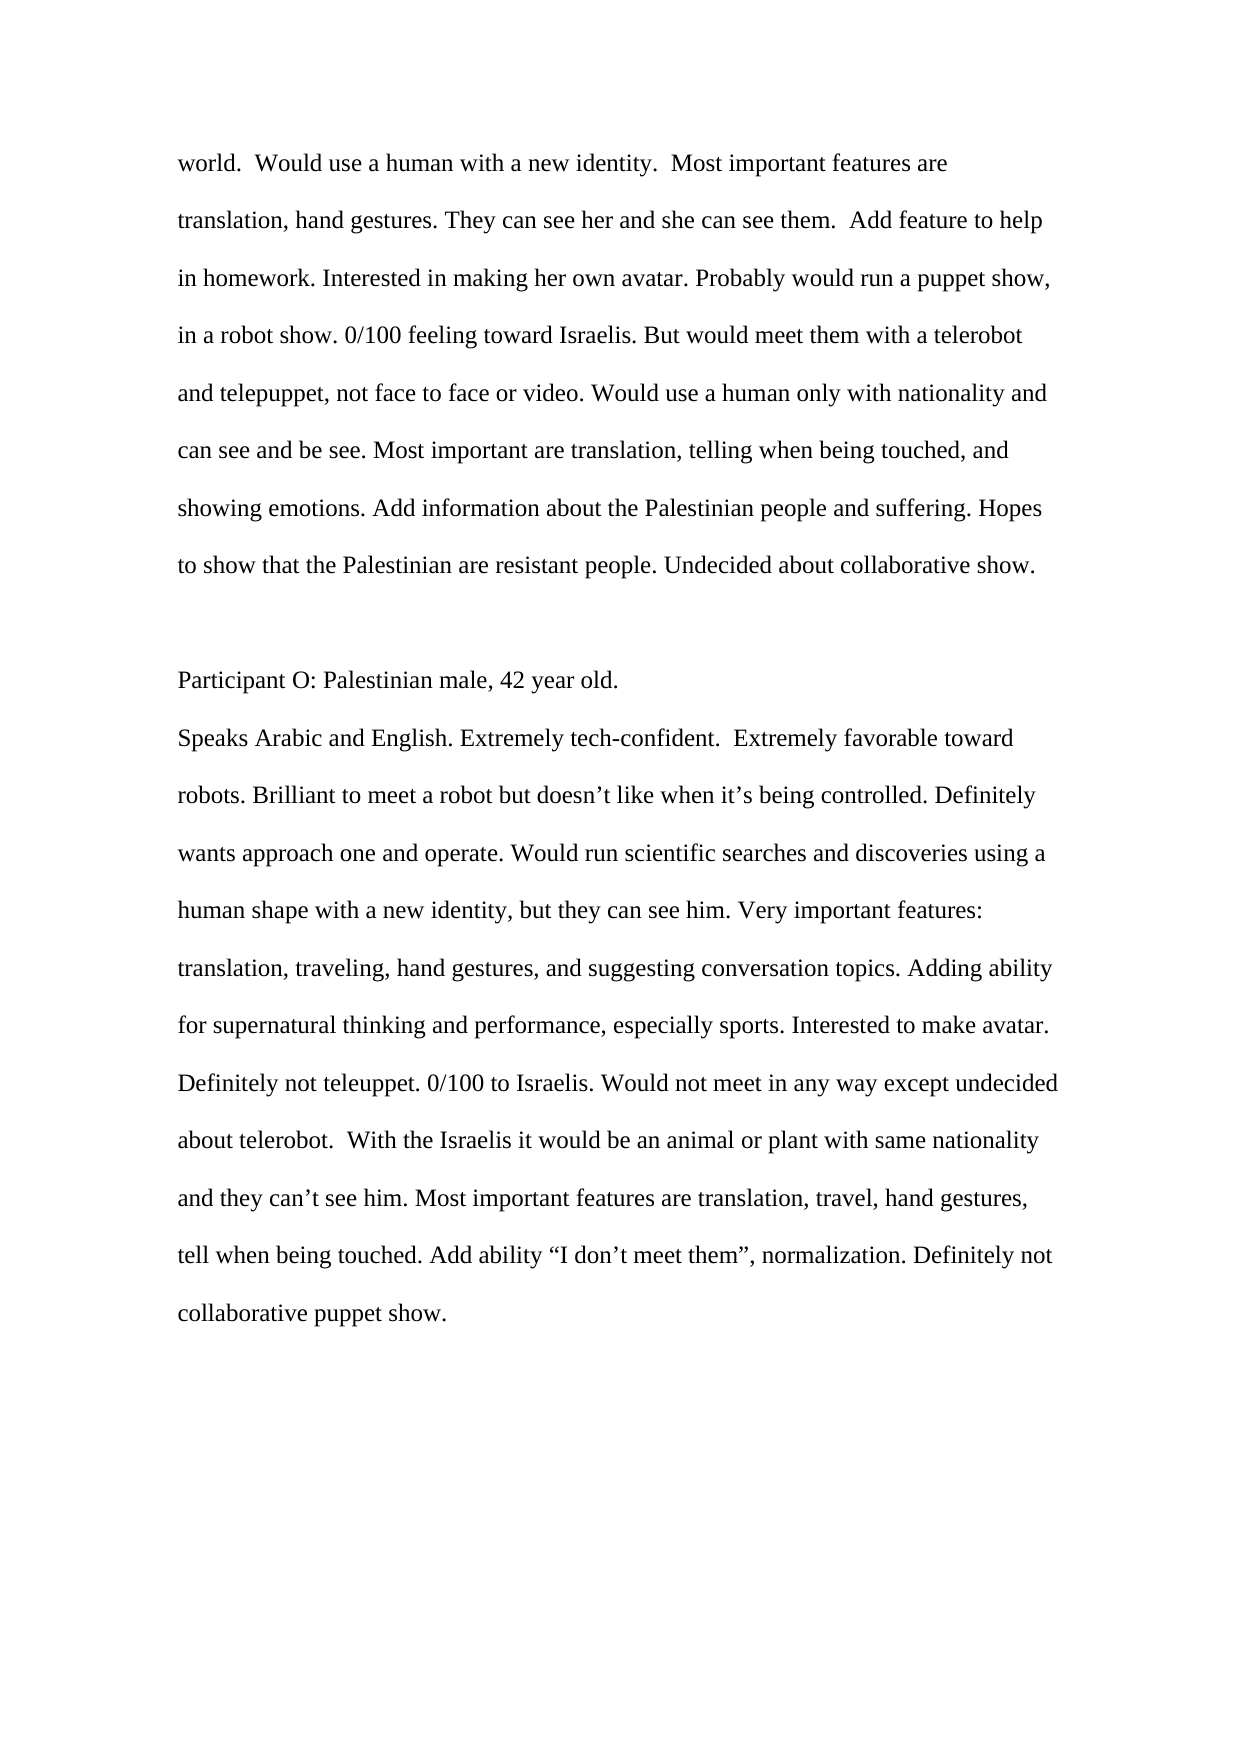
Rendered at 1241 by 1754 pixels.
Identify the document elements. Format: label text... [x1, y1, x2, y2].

text world. Would use a human with a new identity. Most important features are translation, hand gestures. They can see her and she can see them. Add feature to help in homework. Interested in making her own avatar. Probably would run a puppet show, in a robot show. 0/100 feeling toward Israelis. But would meet them with a telerobot and telepuppet, not face to face or video. Would use a human only with nationality and can see and be see. Most important are translation, telling when being touched, and showing emotions. Add information about the Palestinian people and suffering. Hopes to show that the Palestinian are resistant people. Undecided about collaborative show. [177, 148, 1063, 579]
text Participant O: Palestinian male, 42 year old. [177, 665, 1063, 694]
text Speaks Arabic and English. Extremely tech-confident. Extremely favorable toward robots. Brilliant to meet a robot but doesn’t like when it’s being controlled. Definitely wants approach one and operate. Would run scientific searches and discoveries using a human shape with a new identity, but they can see him. Very important features: translation, traveling, hand gestures, and suggesting conversation topics. Adding ability for supernatural thinking and performance, especially sports. Interested to make avatar. Definitely not teleuppet. 0/100 to Israelis. Would not meet in any way except undecided about telerobot. With the Israelis it would be an animal or plant with same nationality and they can’t see him. Most important features are translation, travel, hand gestures, tell when being touched. Add ability “I don’t meet them”, normalization. Definitely not collaborative puppet show. [177, 723, 1063, 1326]
